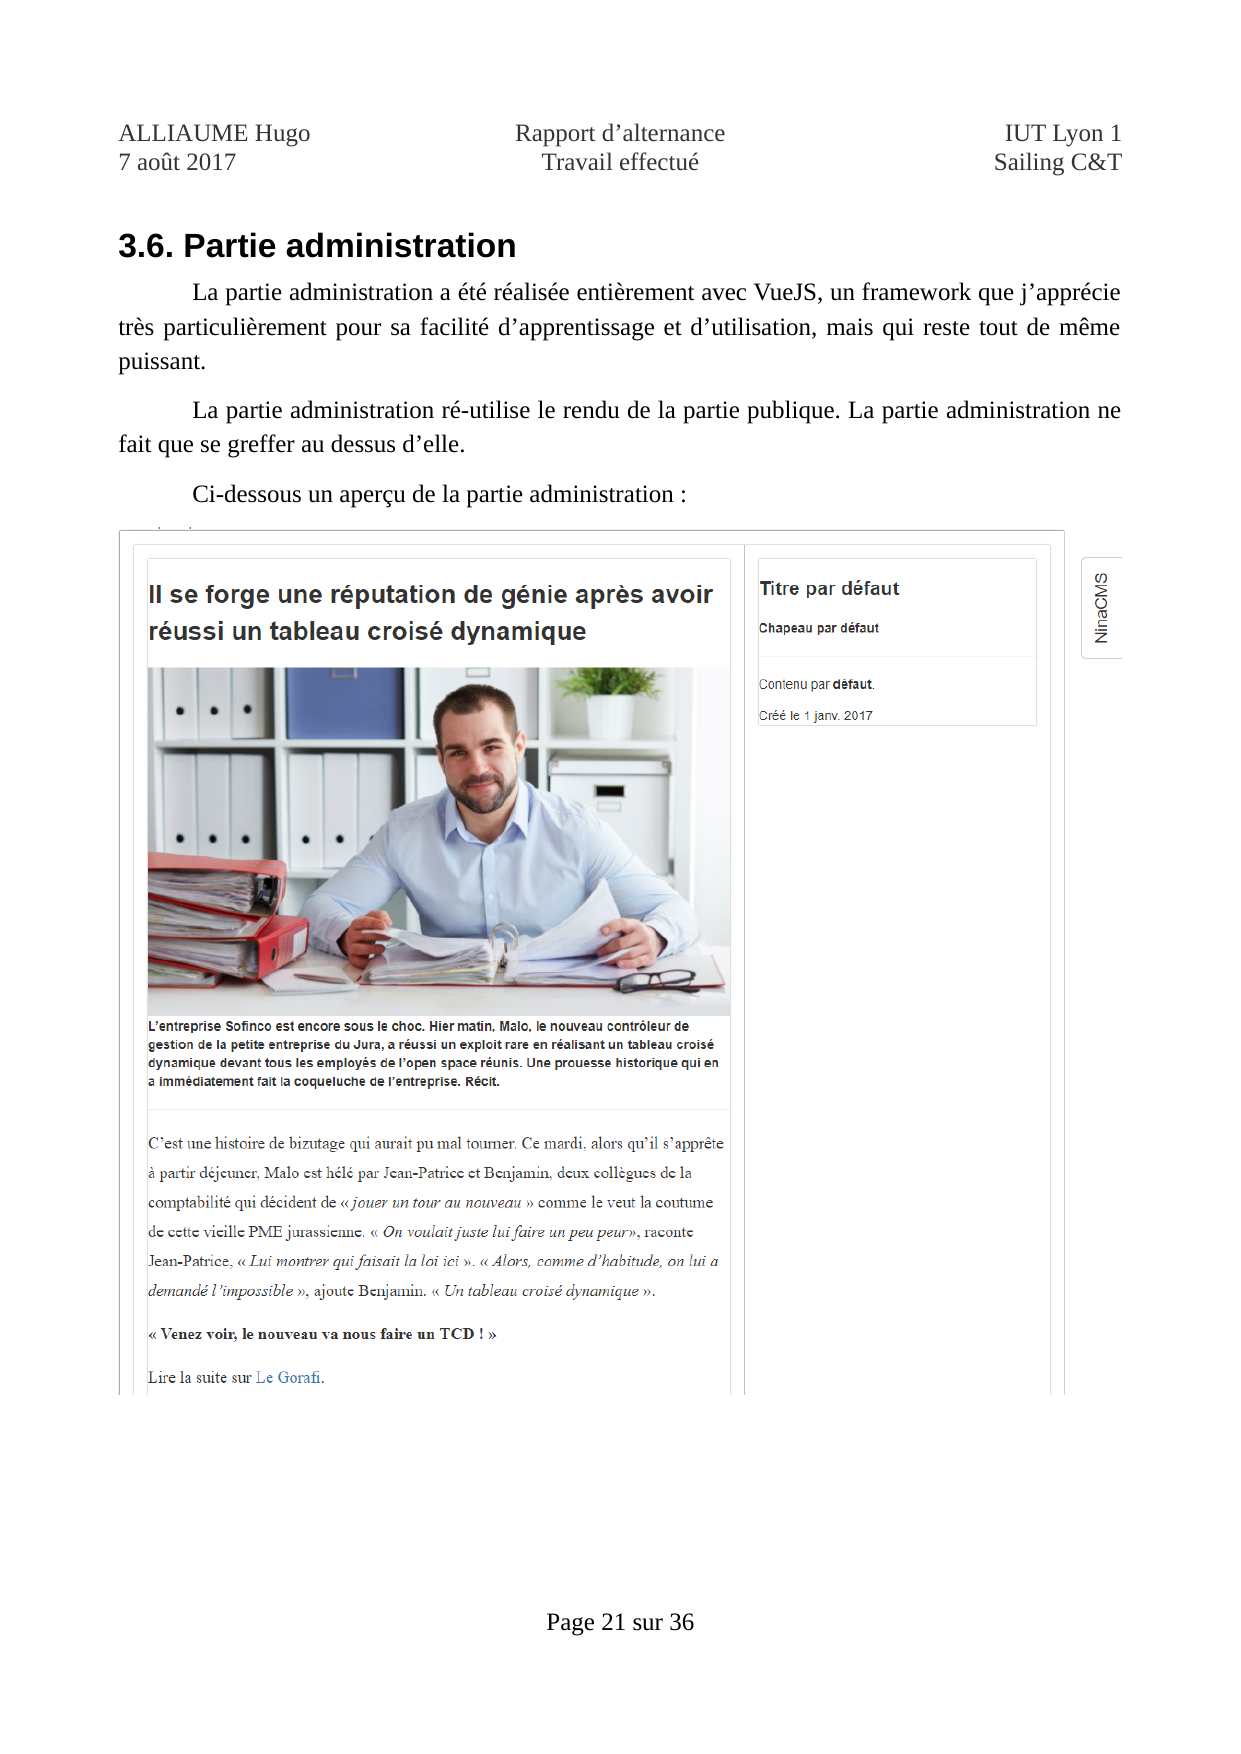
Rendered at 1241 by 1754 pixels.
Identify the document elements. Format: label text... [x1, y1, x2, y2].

subtitle 3.6. Partie administration [118, 226, 1122, 264]
picture [118, 527, 1123, 1395]
text Ci-dessous un aperçu de la partie administration : [118, 479, 1122, 507]
text La partie administration a été réalisée entièrement avec VueJS, un framework que j’apprécie très particulièrement pour sa facilité d’apprentissage et d’utilisation, mais qui reste tout de même puissant. [118, 277, 1122, 375]
text La partie administration ré-utilise le rendu de la partie publique. La partie administration ne fait que se greffer au dessus d’elle. [118, 395, 1122, 458]
